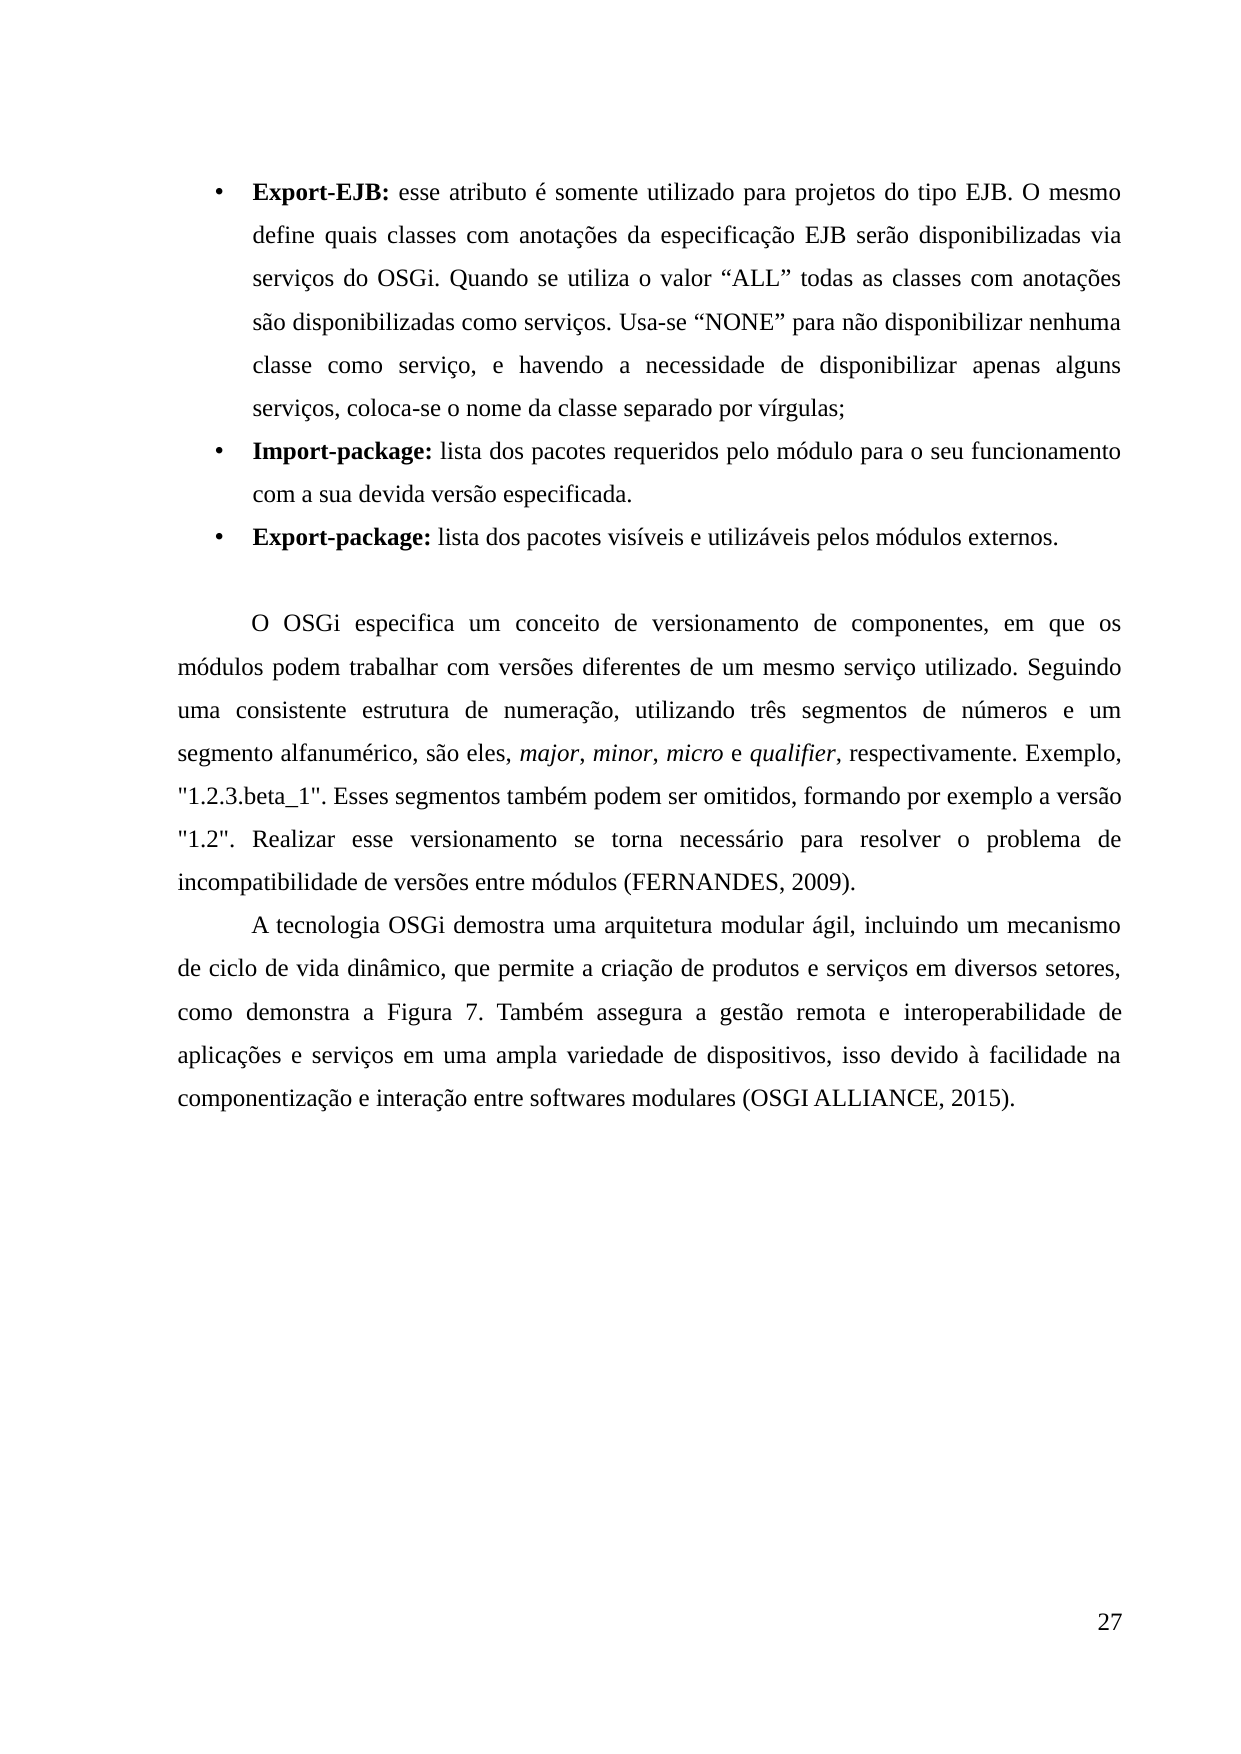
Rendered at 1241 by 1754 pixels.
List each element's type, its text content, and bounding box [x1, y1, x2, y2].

text O OSGi especifica um conceito de versionamento de componentes, em que os módulos podem trabalhar com versões diferentes de um mesmo serviço utilizado. Seguindo uma consistente estrutura de numeração, utilizando três segmentos de números e um segmento alfanumérico, são eles, major, minor, micro e qualifier, respectivamente. Exemplo, "1.2.3.beta_1". Esses segmentos também podem ser omitidos, formando por exemplo a versão "1.2". Realizar esse versionamento se torna necessário para resolver o problema de incompatibilidade de versões entre módulos (FERNANDES, 2009). [177, 608, 1122, 896]
list Import-package: lista dos pacotes requeridos pelo módulo para o seu funcionamento com a sua devida versão especificada. [215, 436, 1122, 508]
list Export-package: lista dos pacotes visíveis e utilizáveis pelos módulos externos. [215, 522, 1122, 551]
text A tecnologia OSGi demostra uma arquitetura modular ágil, incluindo um mecanismo de ciclo de vida dinâmico, que permite a criação de produtos e serviços em diversos setores, como demonstra a Figura 7. Também assegura a gestão remota e interoperabilidade de aplicações e serviços em uma ampla variedade de dispositivos, isso devido à facilidade na componentização e interação entre softwares modulares (OSGI ALLIANCE, 2015). [177, 910, 1122, 1112]
list Export-EJB: esse atributo é somente utilizado para projetos do tipo EJB. O mesmo define quais classes com anotações da especificação EJB serão disponibilizadas via serviços do OSGi. Quando se utiliza o valor “ALL” todas as classes com anotações são disponibilizadas como serviços. Usa-se “NONE” para não disponibilizar nenhuma classe como serviço, e havendo a necessidade de disponibilizar apenas alguns serviços, coloca-se o nome da classe separado por vírgulas; [215, 177, 1122, 422]
